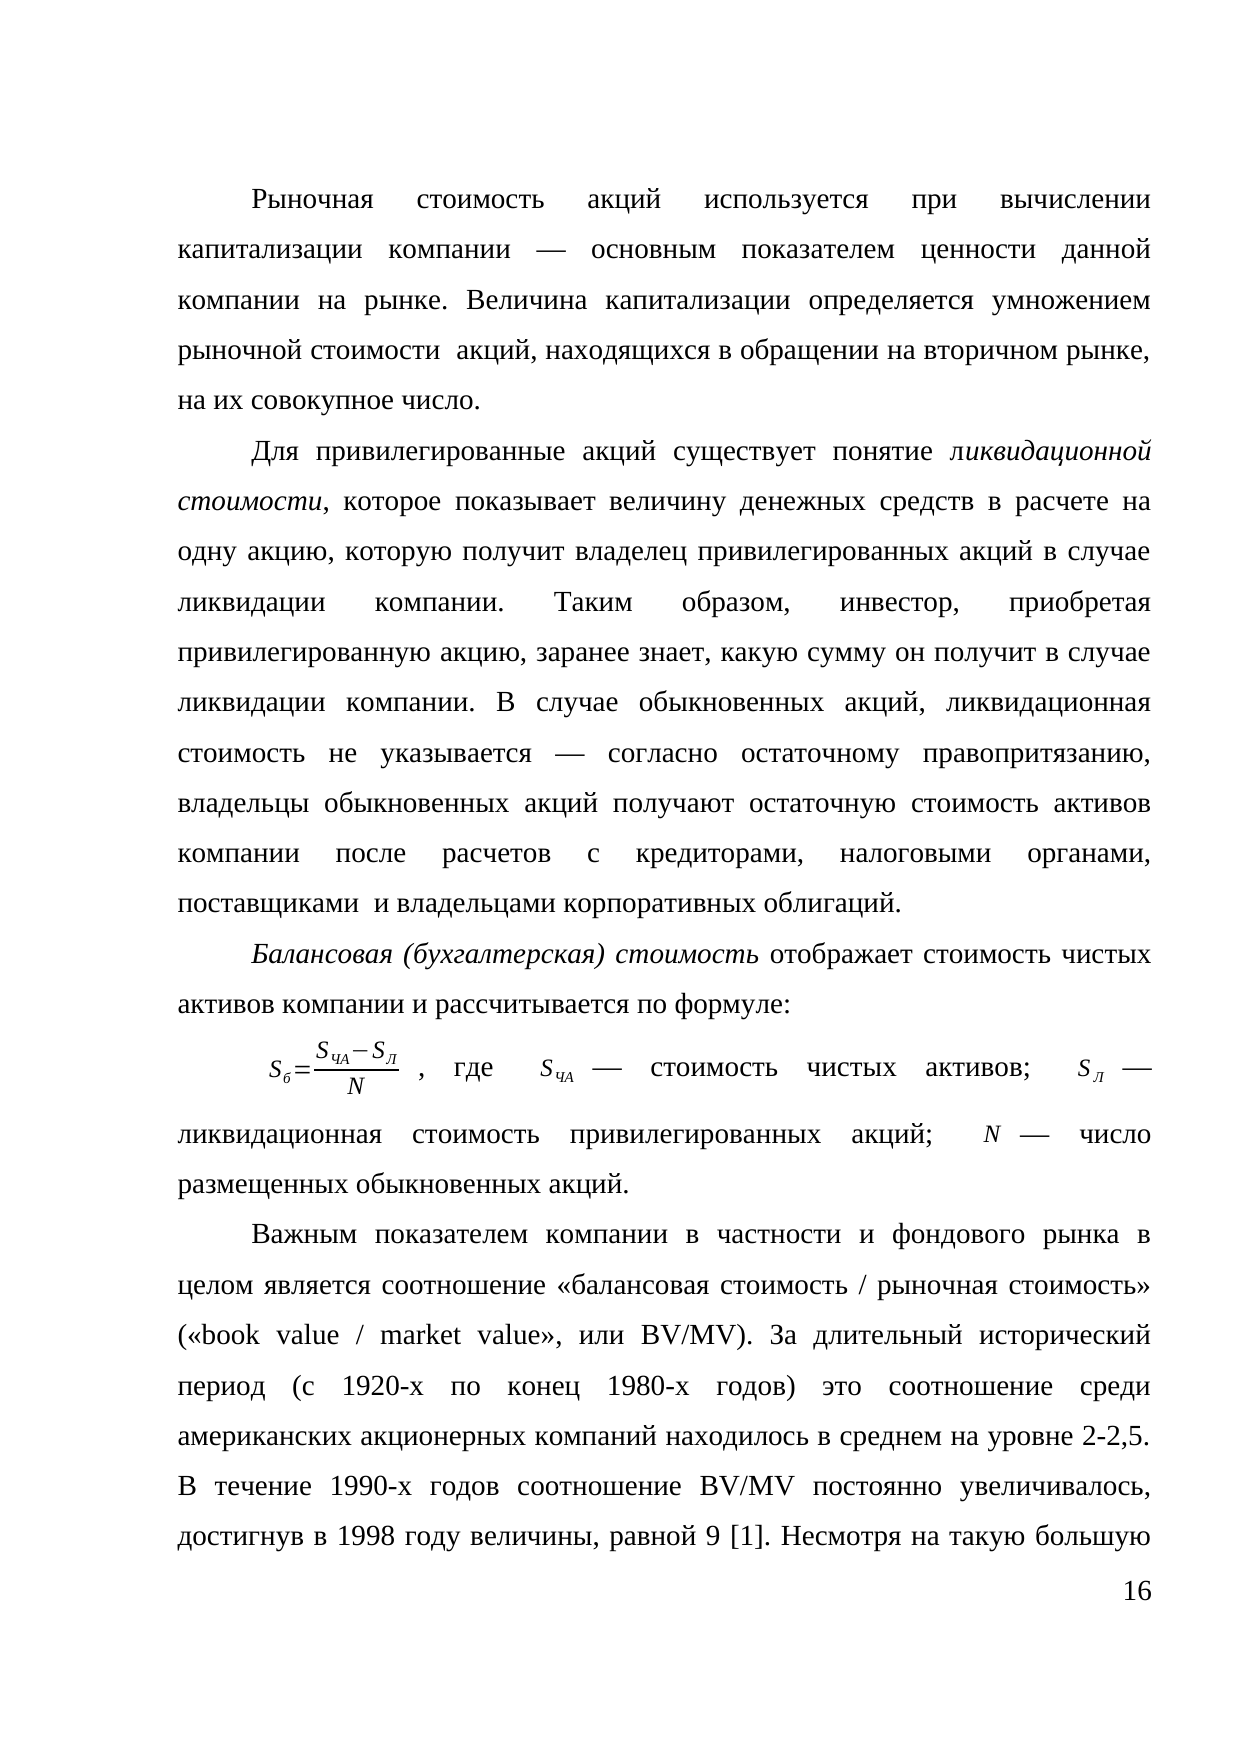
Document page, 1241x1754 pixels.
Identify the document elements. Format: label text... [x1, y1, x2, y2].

text Балансовая (бухгалтерская) стоимость отображает стоимость чистых активов компании и рассчитывается по формуле: [177, 936, 1152, 1020]
text Важным показателем компании в частности и фондового рынка в целом является соотношение «балансовая стоимость / рыночная стоимость» («book value / market value», или BV/MV). За длительный исторический период (с 1920-х по конец 1980-х годов) это соотношение среди американских акционерных компаний находилось в среднем на уровне 2-2,5. В течение 1990-х годов соотношение BV/MV постоянно увеличивалось, достигнув в 1998 году величины, равной 9 [1]. Несмотря на такую большую [177, 1217, 1152, 1552]
text Рыночная стоимость акций используется при вычислении капитализации компании — основным показателем ценности данной компании на рынке. Величина капитализации определяется умножением рыночной стоимости акций, находящихся в обращении на вторичном рынке, на их совокупное число. [177, 181, 1152, 416]
text , где — стоимость чистых активов; — ликвидационная стоимость привилегированных акций; — число размещенных обыкновенных акций. [177, 1037, 1152, 1200]
text Для привилегированные акций существует понятие ликвидационной стоимости, которое показывает величину денежных средств в расчете на одну акцию, которую получит владелец привилегированных акций в случае ликвидации компании. Таким образом, инвестор, приобретая привилегированную акцию, заранее знает, какую сумму он получит в случае ликвидации компании. В случае обыкновенных акций, ликвидационная стоимость не указывается — согласно остаточному правопритязанию, владельцы обыкновенных акций получают остаточную стоимость активов компании после расчетов с кредиторами, налоговыми органами, поставщиками и владельцами корпоративных облигаций. [177, 433, 1152, 919]
